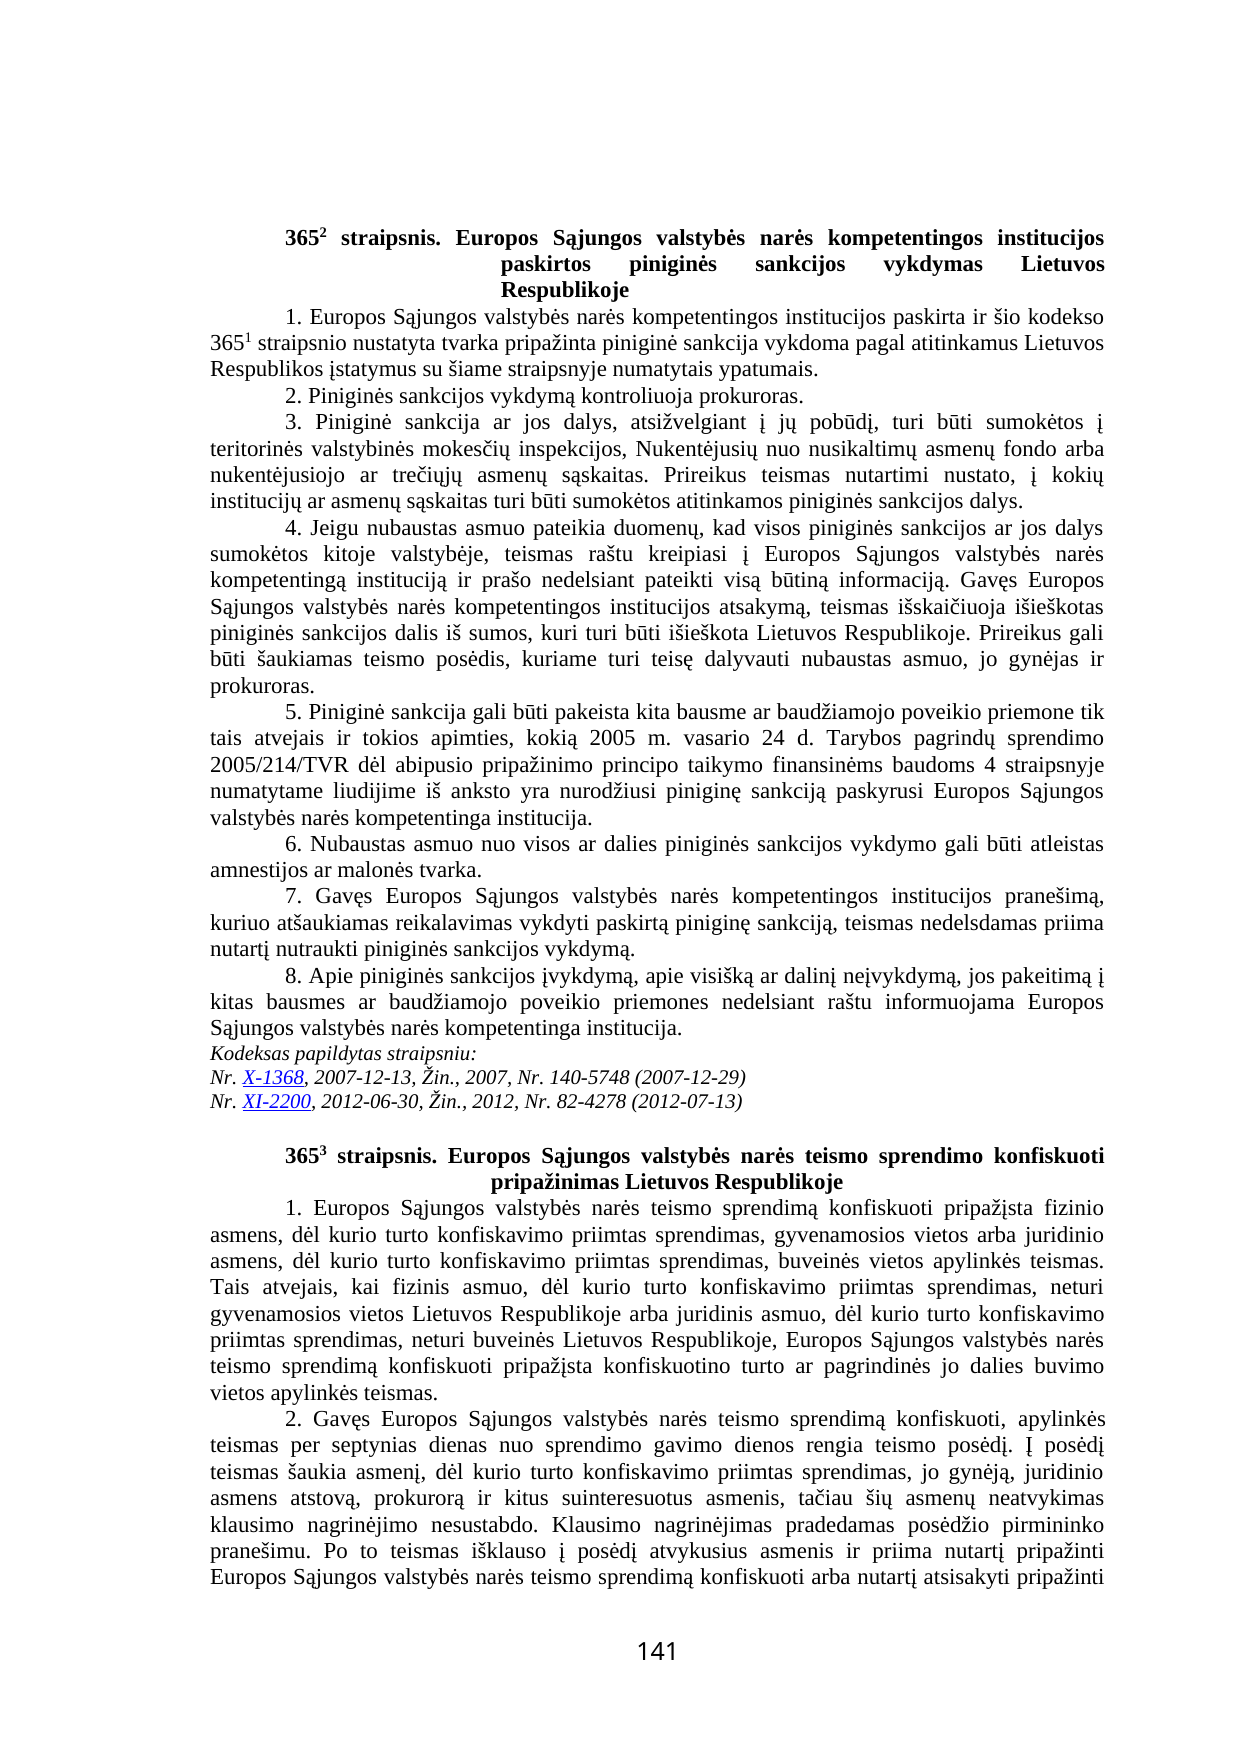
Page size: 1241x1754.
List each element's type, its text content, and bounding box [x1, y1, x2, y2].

text 4. Jeigu nubaustas asmuo pateikia duomenų, kad visos piniginės sankcijos ar jos dalys sumokėtos kitoje valstybėje, teismas raštu kreipiasi į Europos Sąjungos valstybės narės kompetentingą instituciją ir prašo nedelsiant pateikti visą būtiną informaciją. Gavęs Europos Sąjungos valstybės narės kompetentingos institucijos atsakymą, teismas išskaičiuoja išieškotas piniginės sankcijos dalis iš sumos, kuri turi būti išieškota Lietuvos Respublikoje. Prireikus gali būti šaukiamas teismo posėdis, kuriame turi teisę dalyvauti nubaustas asmuo, jo gynėjas ir prokuroras. [210, 514, 1106, 698]
text 7. Gavęs Europos Sąjungos valstybės narės kompetentingos institucijos pranešimą, kuriuo atšaukiamas reikalavimas vykdyti paskirtą piniginę sankciją, teismas nedelsdamas priima nutartį nutraukti piniginės sankcijos vykdymą. [210, 883, 1106, 962]
text 3653 straipsnis. Europos Sąjungos valstybės narės teismo sprendimo konfiskuoti pripažinimas Lietuvos Respublikoje [285, 1142, 1106, 1194]
text 1. Europos Sąjungos valstybės narės teismo sprendimą konfiskuoti pripažįsta fizinio asmens, dėl kurio turto konfiskavimo priimtas sprendimas, gyvenamosios vietos arba juridinio asmens, dėl kurio turto konfiskavimo priimtas sprendimas, buveinės vietos apylinkės teismas. Tais atvejais, kai fizinis asmuo, dėl kurio turto konfiskavimo priimtas sprendimas, neturi gyvenamosios vietos Lietuvos Respublikoje arba juridinis asmuo, dėl kurio turto konfiskavimo priimtas sprendimas, neturi buveinės Lietuvos Respublikoje, Europos Sąjungos valstybės narės teismo sprendimą konfiskuoti pripažįsta konfiskuotino turto ar pagrindinės jo dalies buvimo vietos apylinkės teismas. [210, 1194, 1106, 1405]
text 3652 straipsnis. Europos Sąjungos valstybės narės kompetentingos institucijos paskirtos piniginės sankcijos vykdymas Lietuvos Respublikoje [285, 224, 1106, 303]
text 8. Apie piniginės sankcijos įvykdymą, apie visišką ar dalinį neįvykdymą, jos pakeitimą į kitas bausmes ar baudžiamojo poveikio priemones nedelsiant raštu informuojama Europos Sąjungos valstybės narės kompetentinga institucija. [210, 962, 1106, 1041]
text 6. Nubaustas asmuo nuo visos ar dalies piniginės sankcijos vykdymo gali būti atleistas amnestijos ar malonės tvarka. [210, 830, 1106, 883]
text 2. Piniginės sankcijos vykdymą kontroliuoja prokuroras. [210, 382, 1106, 408]
text 2. Gavęs Europos Sąjungos valstybės narės teismo sprendimą konfiskuoti, apylinkės teismas per septynias dienas nuo sprendimo gavimo dienos rengia teismo posėdį. Į posėdį teismas šaukia asmenį, dėl kurio turto konfiskavimo priimtas sprendimas, jo gynėją, juridinio asmens atstovą, prokurorą ir kitus suinteresuotus asmenis, tačiau šių asmenų neatvykimas klausimo nagrinėjimo nesustabdo. Klausimo nagrinėjimas pradedamas posėdžio pirmininko pranešimu. Po to teismas išklauso į posėdį atvykusius asmenis ir priima nutartį pripažinti Europos Sąjungos valstybės narės teismo sprendimą konfiskuoti arba nutartį atsisakyti pripažinti [210, 1405, 1106, 1590]
text Nr. X-1368, 2007-12-13, Žin., 2007, Nr. 140-5748 (2007-12-29) [210, 1065, 1106, 1089]
text Kodeksas papildytas straipsniu: [210, 1041, 1106, 1065]
text 1. Europos Sąjungos valstybės narės kompetentingos institucijos paskirta ir šio kodekso 3651 straipsnio nustatyta tvarka pripažinta piniginė sankcija vykdoma pagal atitinkamus Lietuvos Respublikos įstatymus su šiame straipsnyje numatytais ypatumais. [210, 303, 1106, 382]
text 5. Piniginė sankcija gali būti pakeista kita bausme ar baudžiamojo poveikio priemone tik tais atvejais ir tokios apimties, kokią 2005 m. vasario 24 d. Tarybos pagrindų sprendimo 2005/214/TVR dėl abipusio pripažinimo principo taikymo finansinėms baudoms 4 straipsnyje numatytame liudijime iš anksto yra nurodžiusi piniginę sankciją paskyrusi Europos Sąjungos valstybės narės kompetentinga institucija. [210, 698, 1106, 830]
text Nr. XI-2200, 2012-06-30, Žin., 2012, Nr. 82-4278 (2012-07-13) [210, 1089, 1106, 1113]
text 3. Piniginė sankcija ar jos dalys, atsižvelgiant į jų pobūdį, turi būti sumokėtos į teritorinės valstybinės mokesčių inspekcijos, Nukentėjusių nuo nusikaltimų asmenų fondo arba nukentėjusiojo ar trečiųjų asmenų sąskaitas. Prireikus teismas nutartimi nustato, į kokių institucijų ar asmenų sąskaitas turi būti sumokėtos atitinkamos piniginės sankcijos dalys. [210, 408, 1106, 514]
